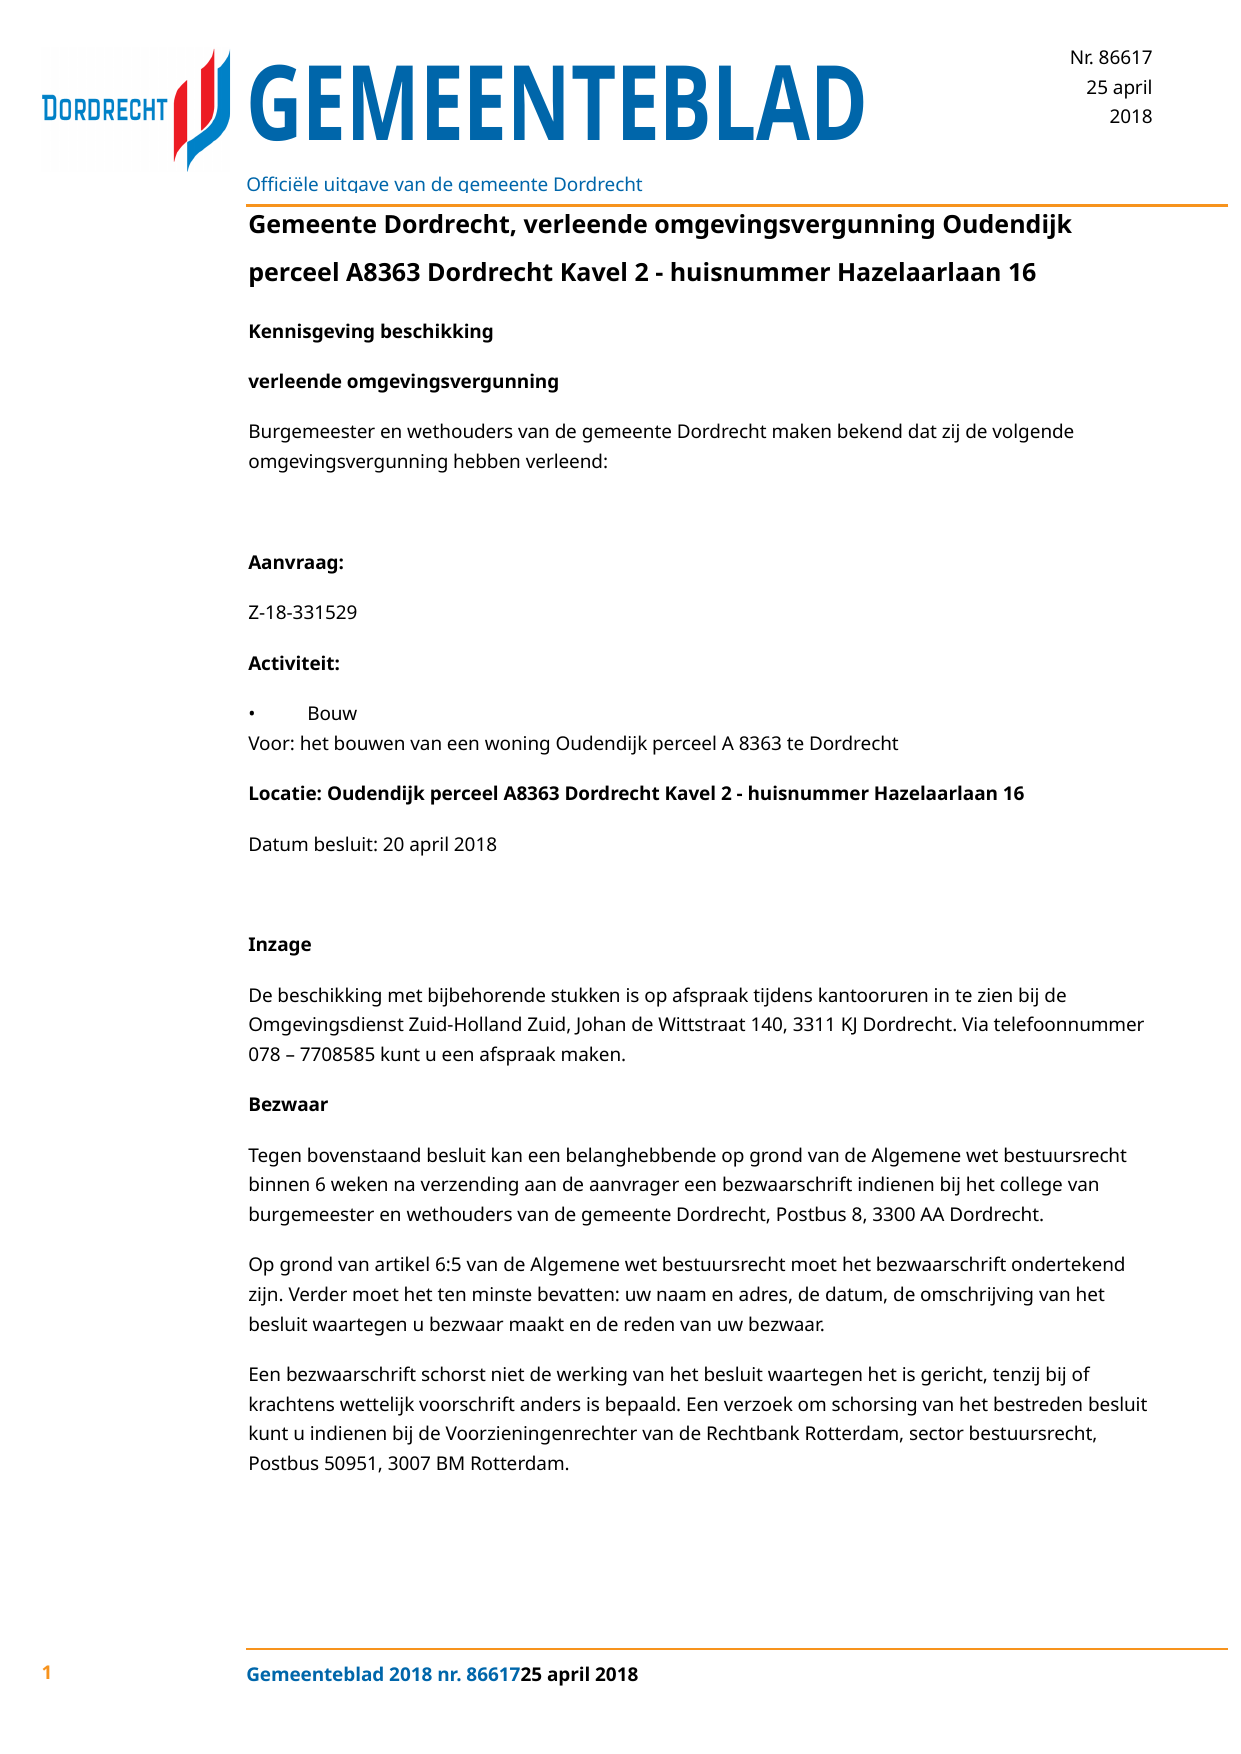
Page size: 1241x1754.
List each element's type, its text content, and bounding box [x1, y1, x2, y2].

text Tegen bovenstaand besluit kan een belanghebbende op grond van de Algemene wet bestuursrecht binnen 6 weken na verzending aan de aanvrager een bezwaarschrift indienen bij het college van burgemeester en wethouders van de gemeente Dordrecht, Postbus 8, 3300 AA Dordrecht. [248, 1142, 1152, 1227]
text Bezwaar [248, 1092, 1152, 1117]
text Z-18-331529 [248, 599, 1152, 625]
text Op grond van artikel 6:5 van de Algemene wet bestuursrecht moet het bezwaarschrift ondertekend zijn. Verder moet het ten minste bevatten: uw naam en adres, de datum, de omschrijving van het besluit waartegen u bezwaar maakt en de reden van uw bezwaar. [248, 1252, 1152, 1337]
text Inzage [248, 932, 1152, 957]
list Bouw [248, 700, 1152, 726]
text De beschikking met bijbehorende stukken is op afspraak tijdens kantooruren in te zien bij de Omgevingsdienst Zuid-Holland Zuid, Johan de Wittstraat 140, 3311 KJ Dordrecht. Via telefoonnummer 078 – 7708585 kunt u een afspraak maken. [248, 982, 1152, 1067]
text Voor: het bouwen van een woning Oudendijk perceel A 8363 te Dordrecht [248, 730, 1152, 756]
text Aanvraag: [248, 549, 1152, 575]
text Kennisgeving beschikking [248, 318, 1152, 344]
text Activiteit: [248, 650, 1152, 676]
text Datum besluit: 20 april 2018 [248, 831, 1152, 857]
picture [41, 47, 231, 172]
text Een bezwaarschrift schorst niet de werking van het besluit waartegen het is gericht, tenzij bij of krachtens wettelijk voorschrift anders is bepaald. Een verzoek om schorsing van het bestreden besluit kunt u indienen bij de Voorzieningenrechter van de Rechtbank Rotterdam, sector bestuursrecht, Postbus 50951, 3007 BM Rotterdam. [248, 1361, 1152, 1476]
text Gemeente Dordrecht, verleende omgevingsvergunning Oudendijk perceel A8363 Dordrecht Kavel 2 - huisnummer Hazelaarlaan 16 [248, 207, 1152, 288]
text Locatie: Oudendijk perceel A8363 Dordrecht Kavel 2 - huisnummer Hazelaarlaan 16 [248, 780, 1152, 806]
text Burgemeester en wethouders van de gemeente Dordrecht maken bekend dat zij de volgende omgevingsvergunning hebben verleend: [248, 419, 1152, 474]
text verleende omgevingsvergunning [248, 368, 1152, 394]
